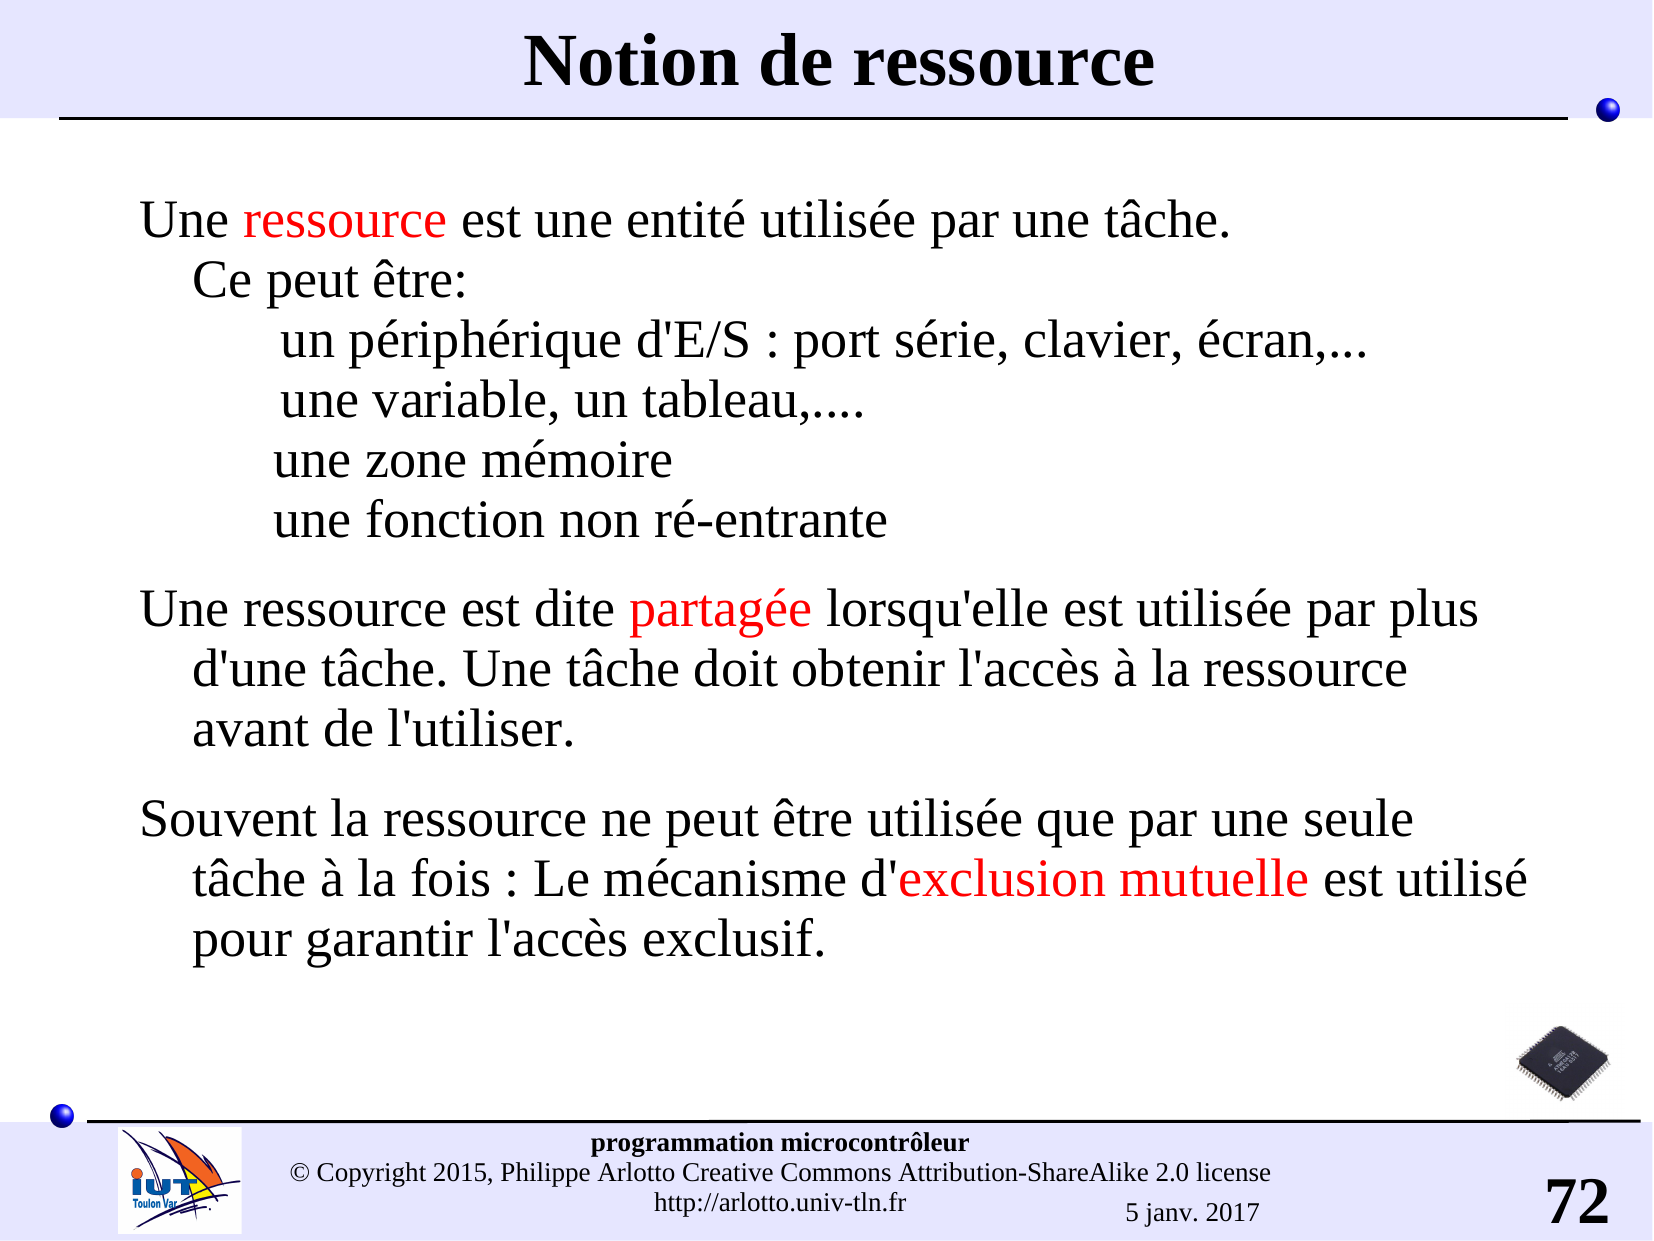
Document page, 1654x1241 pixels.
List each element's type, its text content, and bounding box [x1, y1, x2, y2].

list Une ressource est une entité utilisée par une tâche. Ce peut être: un périphérique d'E/S : port série, clavier, écran,... une variable, un tableau,.... une zone mémoire une fonction non ré-entrante Une ressource est dite partagée lorsqu'elle est utilisée par plus d'une tâche. Une tâche doit obtenir l'accès à la ressource avant de l'utiliser. Souvent la ressource ne peut être utilisée que par une seule tâche à la fois : Le mécanisme d'exclusion mutuelle est utilisé pour garantir l'accès exclusif. [121, 188, 1534, 1100]
title Notion de ressource [95, 11, 1585, 110]
picture [1505, 1003, 1625, 1119]
